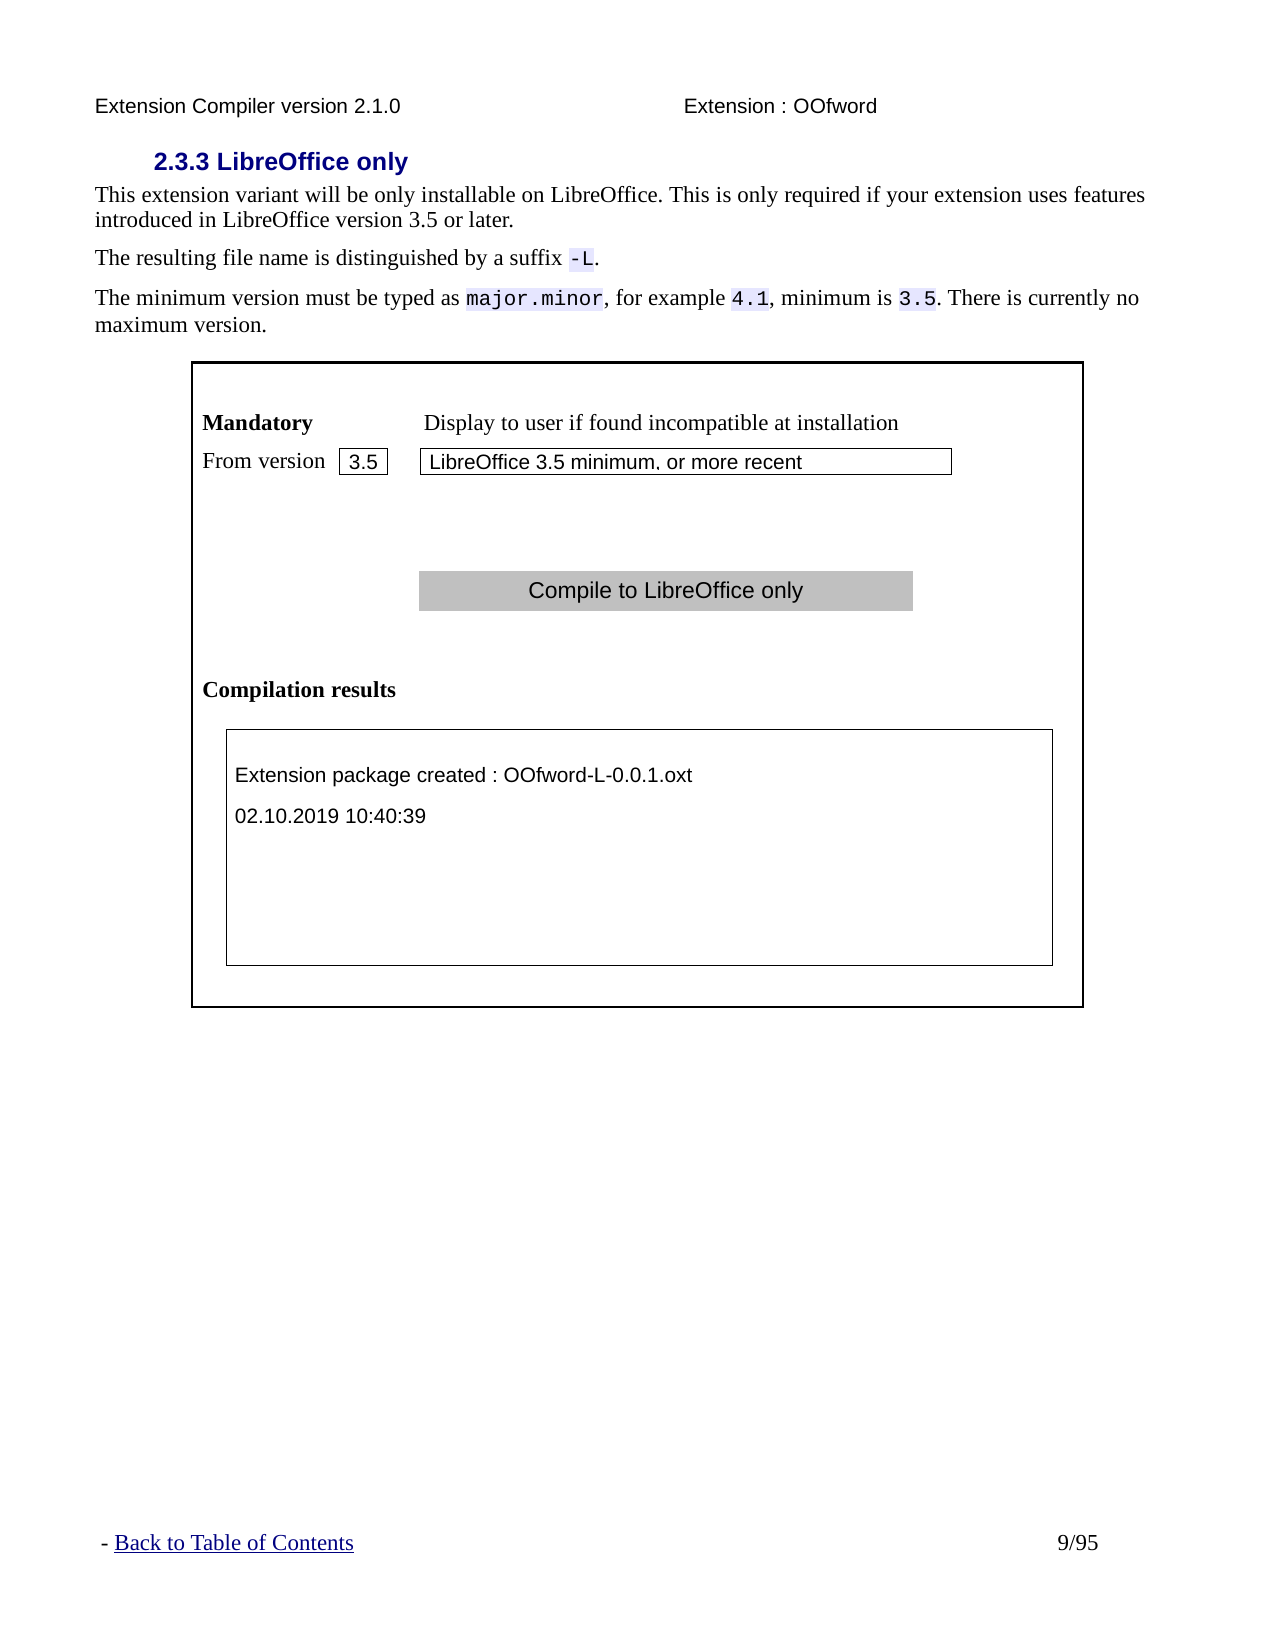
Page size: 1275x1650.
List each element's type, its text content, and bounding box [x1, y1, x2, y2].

text Mandatory Display to user if found incompatible at installation [202, 410, 1073, 436]
text From version [202, 448, 339, 474]
subtitle LibreOffice only [153, 147, 1181, 176]
text This extension variant will be only installable on LibreOffice. This is only required if your extension uses features introduced in LibreOffice version 3.5 or later. [94, 181, 1181, 232]
text Compilation results [202, 676, 1073, 702]
text The minimum version must be typed as major.minor, for example 4.1, minimum is 3.5. There is currently no maximum version. [94, 284, 1181, 337]
text [952, 448, 1073, 474]
text [388, 448, 420, 474]
text The resulting file name is distinguished by a suffix -L. [94, 245, 1181, 272]
